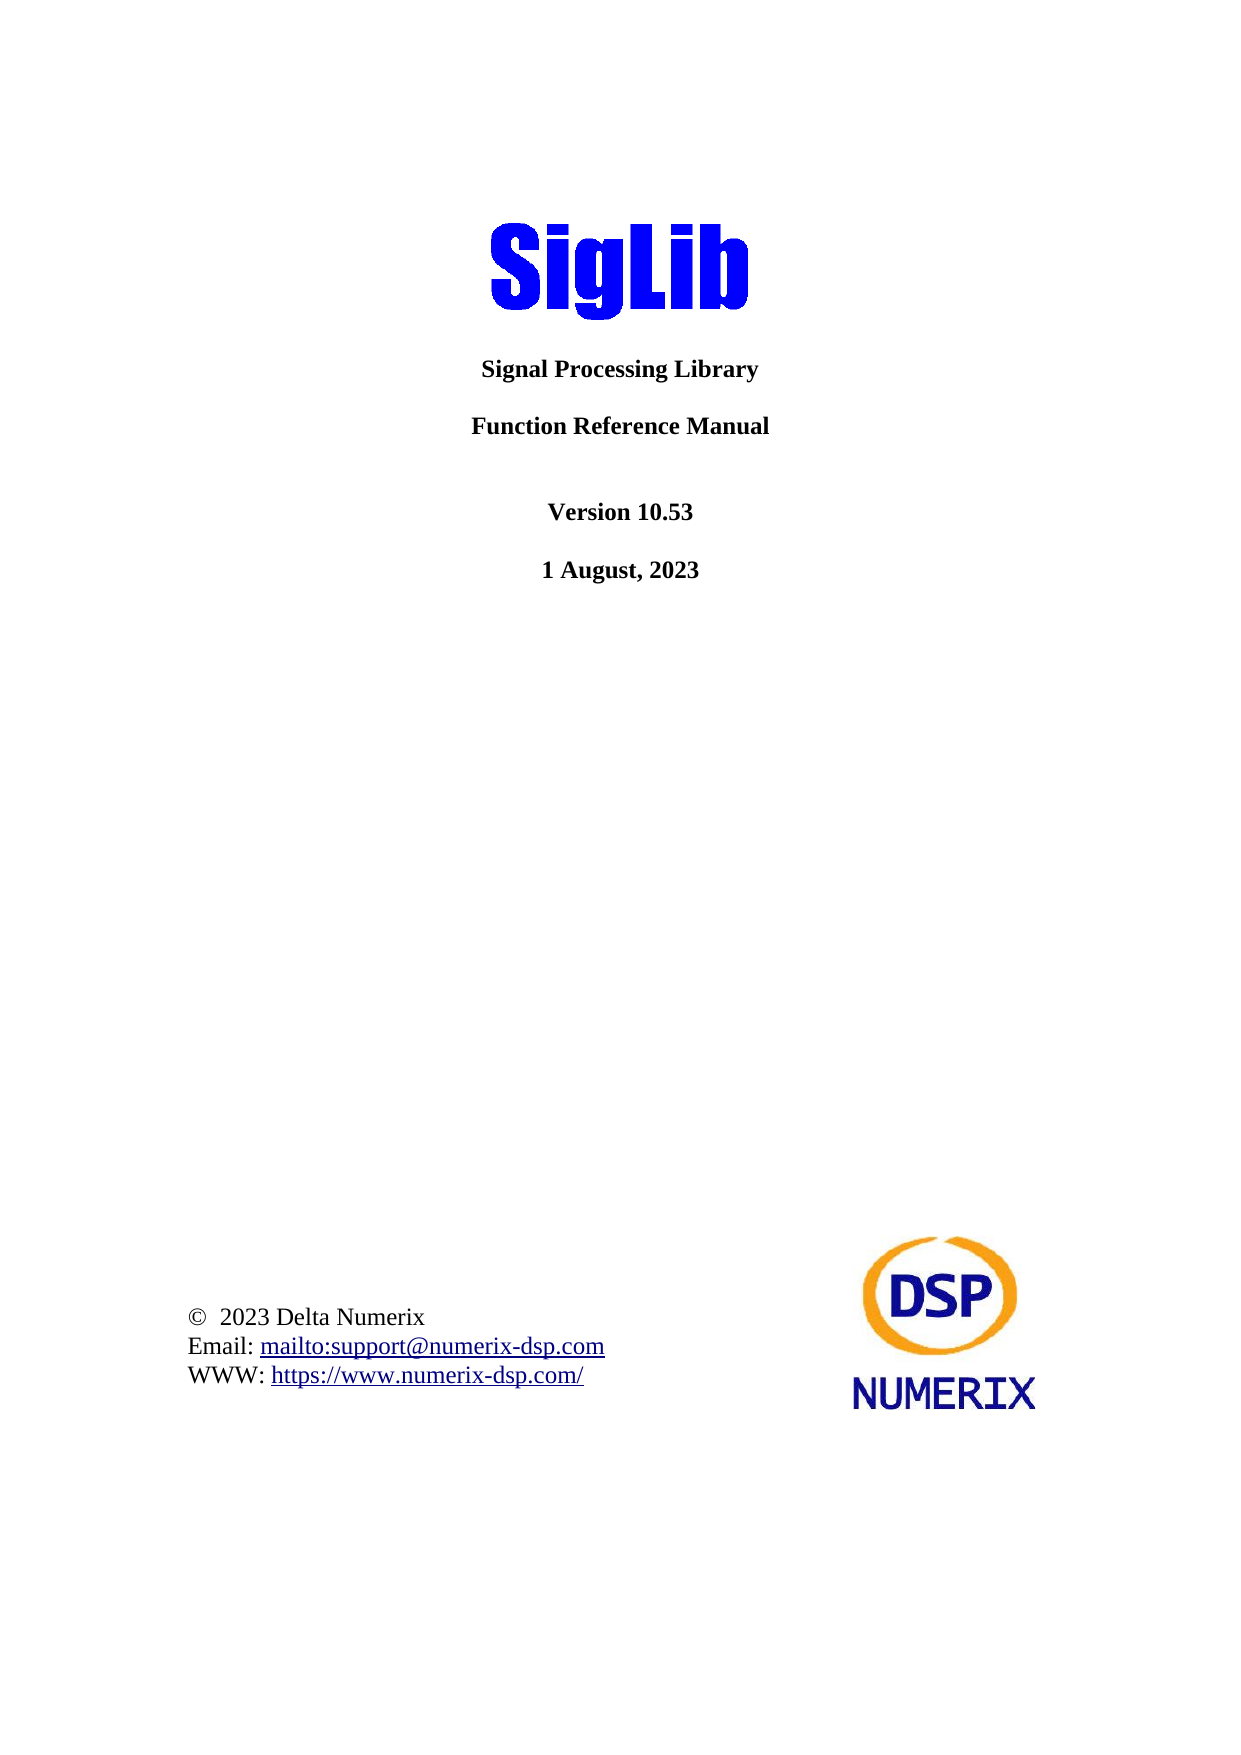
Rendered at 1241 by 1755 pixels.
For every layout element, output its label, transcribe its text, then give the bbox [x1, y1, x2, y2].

text [1036, 1302, 1053, 1331]
picture [853, 1236, 1036, 1410]
text Version 10.53 [187, 497, 1053, 526]
text 2023 Delta Numerix [187, 1302, 853, 1331]
text WWW: https://www.numerix-dsp.com/ [187, 1360, 853, 1389]
text Signal Processing Library [187, 354, 1053, 382]
text Function Reference Manual [187, 411, 1053, 440]
text Email: mailto:support@numerix-dsp.com [187, 1331, 853, 1360]
text 1 August, 2023 [187, 555, 1053, 584]
picture [487, 218, 754, 325]
